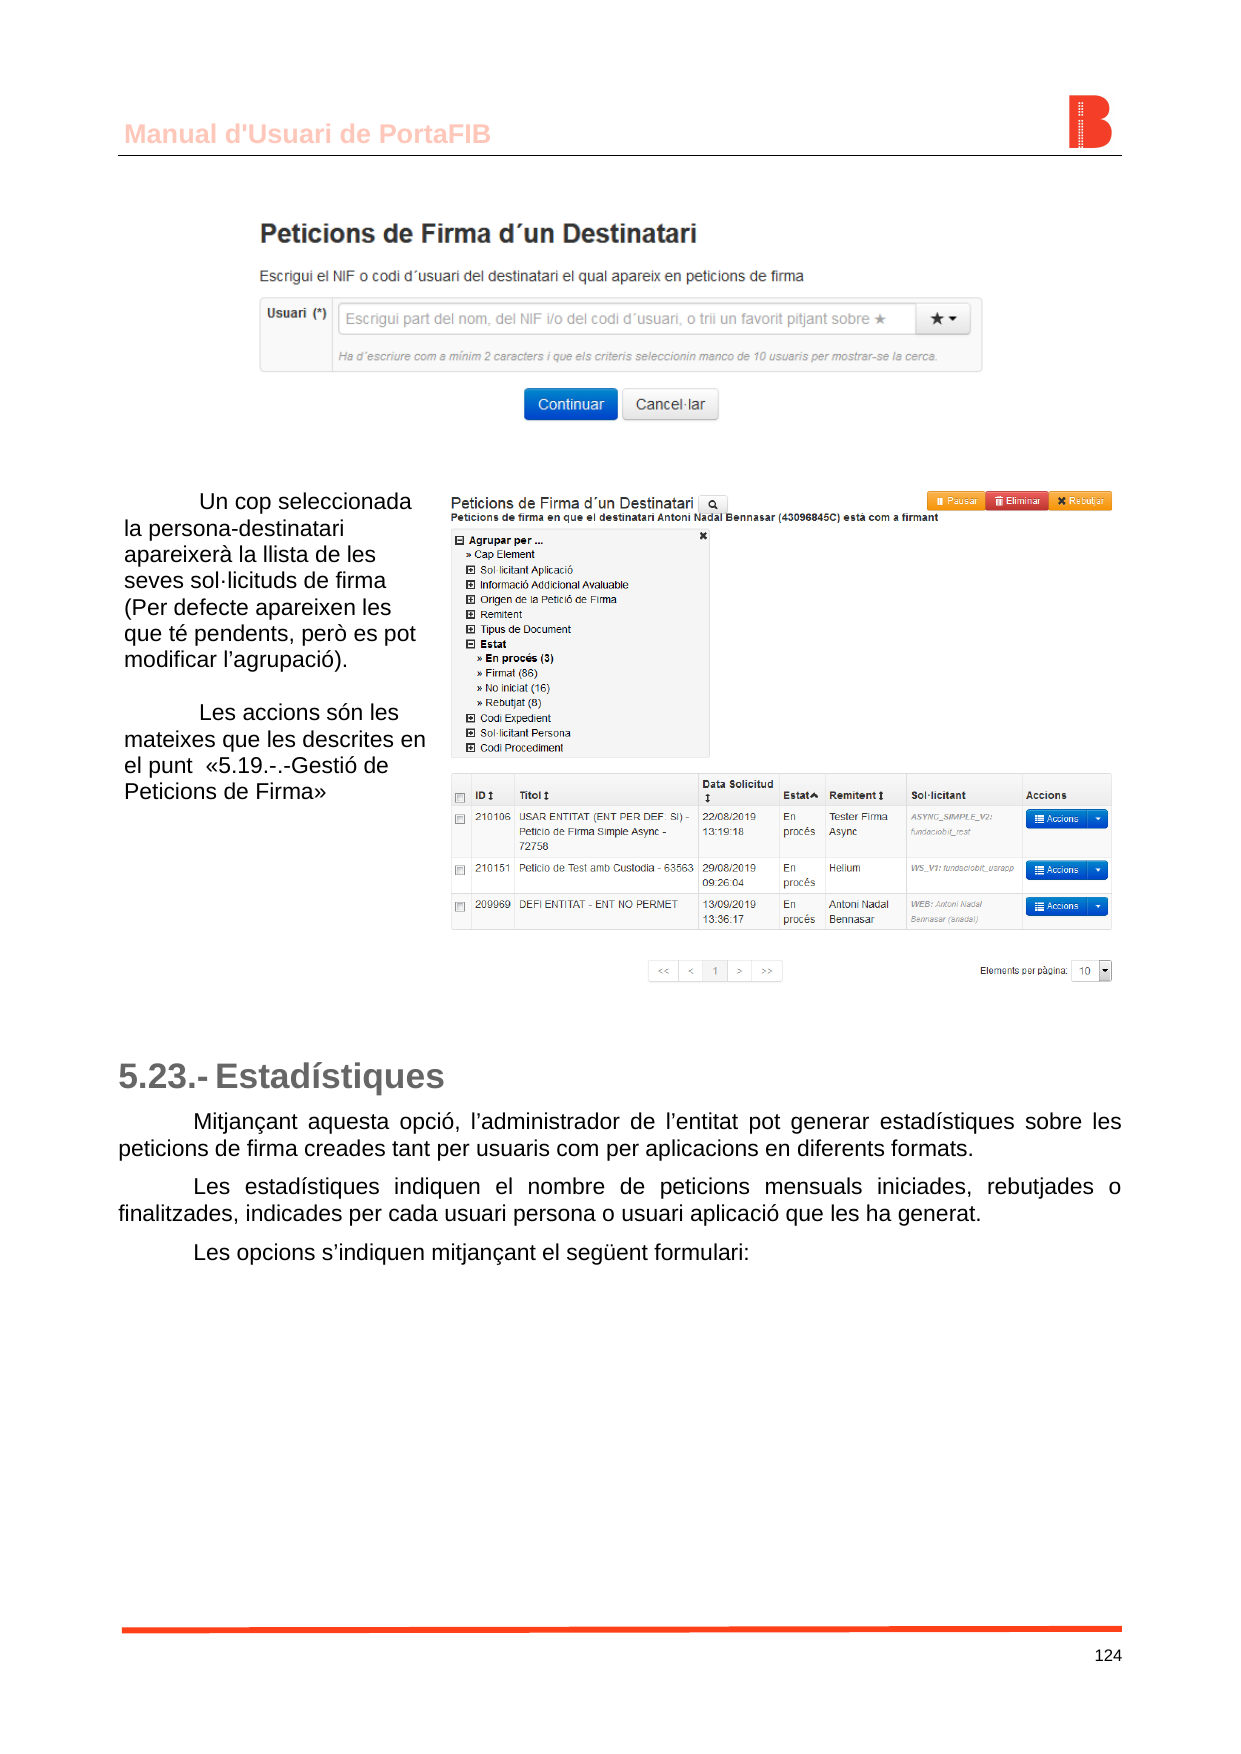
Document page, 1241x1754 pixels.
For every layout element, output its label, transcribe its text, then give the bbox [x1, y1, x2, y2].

table_header Un cop seleccionada la persona-destinatari apareixerà la llista de les seves sol·licituds de firma (Per defecte apareixen les que té pendents, però es pot modificar l’agrupació). Les accions són les mateixes que les descrites en el punt «5.19.-Gestió de Peticions de Firma» [118, 483, 437, 991]
picture [443, 488, 1117, 986]
subtitle Estadístiques [118, 1055, 1122, 1096]
text Les estadístiques indiquen el nombre de peticions mensuals iniciades, rebutjades o finalitzades, indicades per cada usuari persona o usuari aplicació que les ha generat. [118, 1173, 1122, 1226]
picture [250, 215, 991, 432]
text Les opcions s’indiquen mitjançant el següent formulari: [118, 1238, 1122, 1265]
picture [1063, 94, 1117, 150]
table_header [438, 483, 1122, 991]
text Mitjançant aquesta opció, l’administrador de l’entitat pot generar estadístiques sobre les peticions de firma creades tant per usuaris com per aplicacions en diferents formats. [118, 1108, 1122, 1161]
